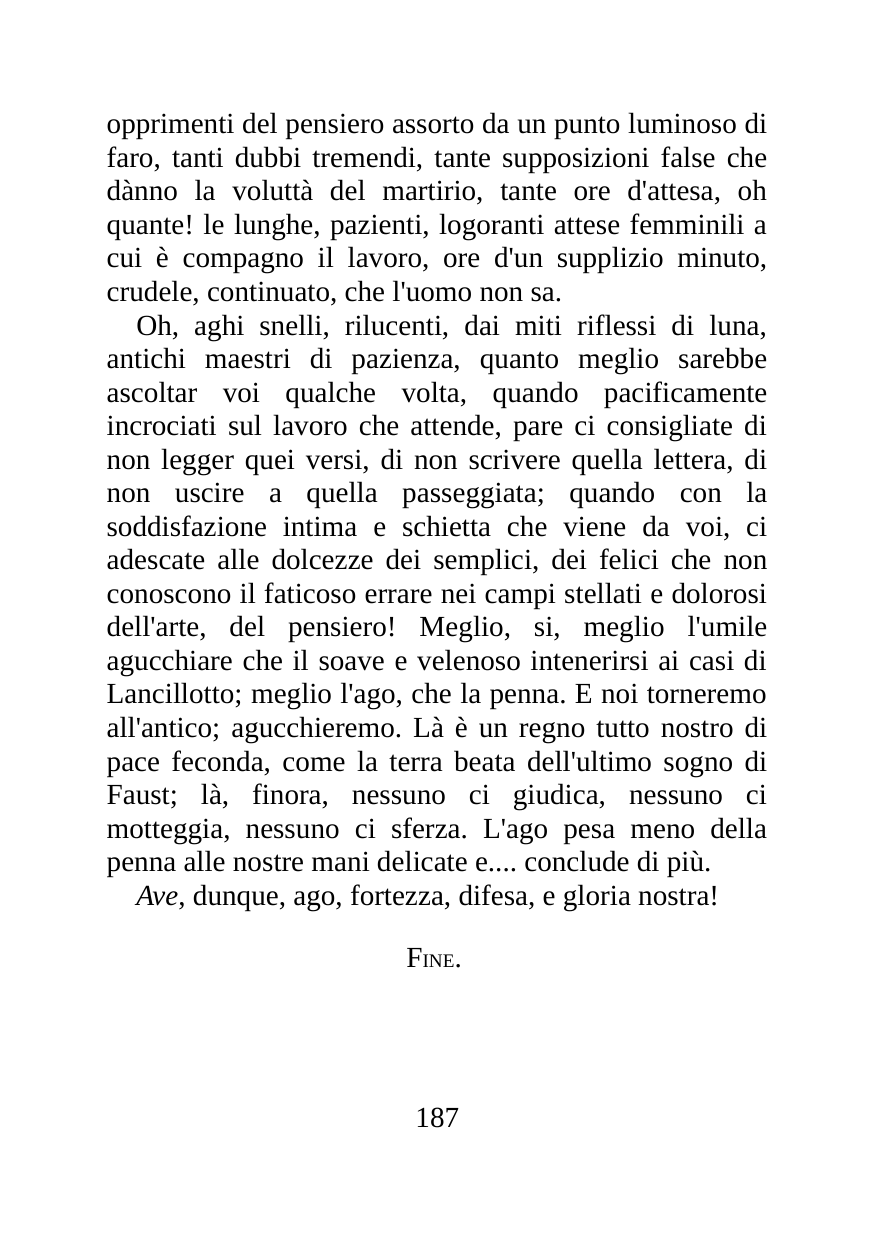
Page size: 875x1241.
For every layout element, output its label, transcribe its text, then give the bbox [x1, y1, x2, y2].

text Oh, aghi snelli, rilucenti, dai miti riflessi di luna, antichi maestri di pazienza, quanto meglio sarebbe ascoltar voi qualche volta, quando pacificamente incrociati sul lavoro che attende, pare ci consigliate di non legger quei versi, di non scrivere quella lettera, di non uscire a quella passeggiata; quando con la soddisfazione intima e schietta che viene da voi, ci adescate alle dolcezze dei semplici, dei felici che non conoscono il faticoso errare nei campi stellati e dolorosi dell'arte, del pensiero! Meglio, si, meglio l'umile agucchiare che il soave e velenoso intenerirsi ai casi di Lancillotto; meglio l'ago, che la penna. E noi torneremo all'antico; agucchieremo. Là è un regno tutto nostro di pace feconda, come la terra beata dell'ultimo sogno di Faust; là, finora, nessuno ci giudica, nessuno ci motteggia, nessuno ci sferza. L'ago pesa meno della penna alle nostre mani delicate e.... conclude di più. [106, 308, 768, 878]
text Ave, dunque, ago, fortezza, difesa, e gloria nostra! [106, 878, 768, 911]
text opprimenti del pensiero assorto da un punto luminoso di faro, tanti dubbi tremendi, tante supposizioni false che dànno la voluttà del martirio, tante ore d'attesa, oh quante! le lunghe, pazienti, logoranti attese femminili a cui è compagno il lavoro, ore d'un supplizio minuto, crudele, continuato, che l'uomo non sa. [106, 106, 768, 308]
text Fine. [106, 941, 768, 974]
